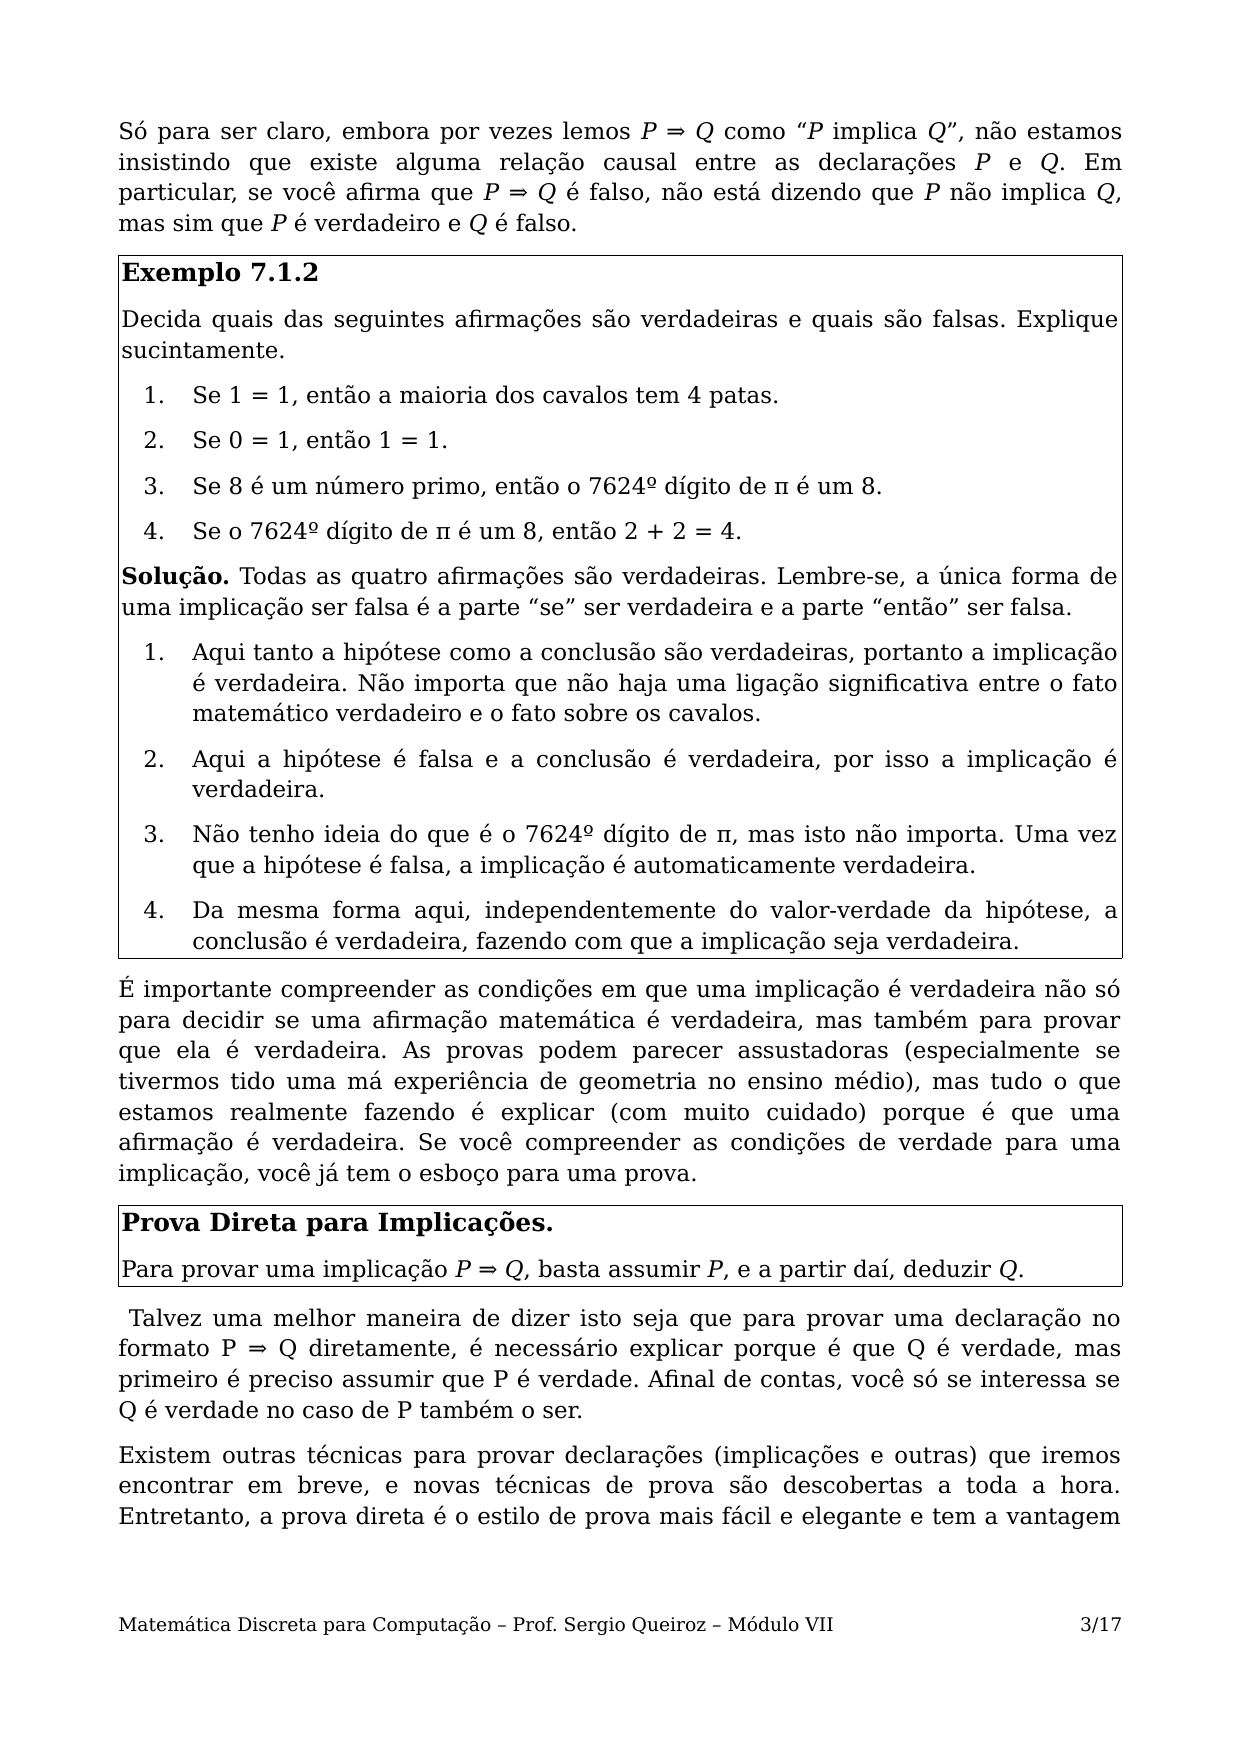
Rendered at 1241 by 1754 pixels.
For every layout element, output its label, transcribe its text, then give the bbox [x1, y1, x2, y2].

list Se 0 = 1, então 1 = 1. [119, 424, 1122, 454]
list Aqui tanto a hipótese como a conclusão são verdadeiras, portanto a implicação é verdadeira. Não importa que não haja uma ligação significativa entre o fato matemático verdadeiro e o fato sobre os cavalos. [119, 636, 1122, 727]
list Aqui a hipótese é falsa e a conclusão é verdadeira, por isso a implicação é verdadeira. [119, 743, 1122, 803]
list Se 8 é um número primo, então o 7624º dígito de π é um 8. [119, 470, 1122, 499]
text Para provar uma implicação P ⇒ Q, basta assumir P, e a partir daí, deduzir Q. [119, 1254, 1122, 1286]
list Da mesma forma aqui, independentemente do valor-verdade da hipótese, a conclusão é verdadeira, fazendo com que a implicação seja verdadeira. [119, 894, 1122, 958]
list Se o 7624º dígito de π é um 8, então 2 + 2 = 4. [119, 515, 1122, 545]
list Se 1 = 1, então a maioria dos cavalos tem 4 patas. [119, 379, 1122, 409]
text Decida quais das seguintes afirmações são verdadeiras e quais são falsas. Explique sucintamente. [119, 303, 1122, 364]
list Não tenho ideia do que é o 7624º dígito de π, mas isto não importa. Uma vez que a hipótese é falsa, a implicação é automaticamente verdadeira. [119, 819, 1122, 879]
text Existem outras técnicas para provar declarações (implicações e outras) que iremos encontrar em breve, e novas técnicas de prova são descobertas a toda a hora. Entretanto, a prova direta é o estilo de prova mais fácil e elegante e tem a vantagem [118, 1442, 1122, 1530]
text É importante compreender as condições em que uma implicação é verdadeira não só para decidir se uma afirmação matemática é verdadeira, mas também para provar que ela é verdadeira. As provas podem parecer assustadoras (especialmente se tivermos tido uma má experiência de geometria no ensino médio), mas tudo o que estamos realmente fazendo é explicar (com muito cuidado) porque é que uma afirmação é verdadeira. Se você compreender as condições de verdade para uma implicação, você já tem o esboço para uma prova. [118, 976, 1122, 1187]
text Exemplo 7.1.2 [119, 256, 1122, 288]
text Só para ser claro, embora por vezes lemos P ⇒ Q como “P implica Q”, não estamos insistindo que existe alguma relação causal entre as declarações P e Q. Em particular, se você afirma que P ⇒ Q é falso, não está dizendo que P não implica Q, mas sim que P é verdadeiro e Q é falso. [118, 118, 1122, 237]
text Prova Direta para Implicações. [119, 1206, 1122, 1238]
text Talvez uma melhor maneira de dizer isto seja que para provar uma declaração no formato P ⇒ Q diretamente, é necessário explicar porque é que Q é verdade, mas primeiro é preciso assumir que P é verdade. Afinal de contas, você só se interessa se Q é verdade no caso de P também o ser. [118, 1305, 1122, 1423]
text Solução. Todas as quatro afirmações são verdadeiras. Lembre-se, a única forma de uma implicação ser falsa é a parte “se” ser verdadeira e a parte “então” ser falsa. [119, 560, 1122, 621]
